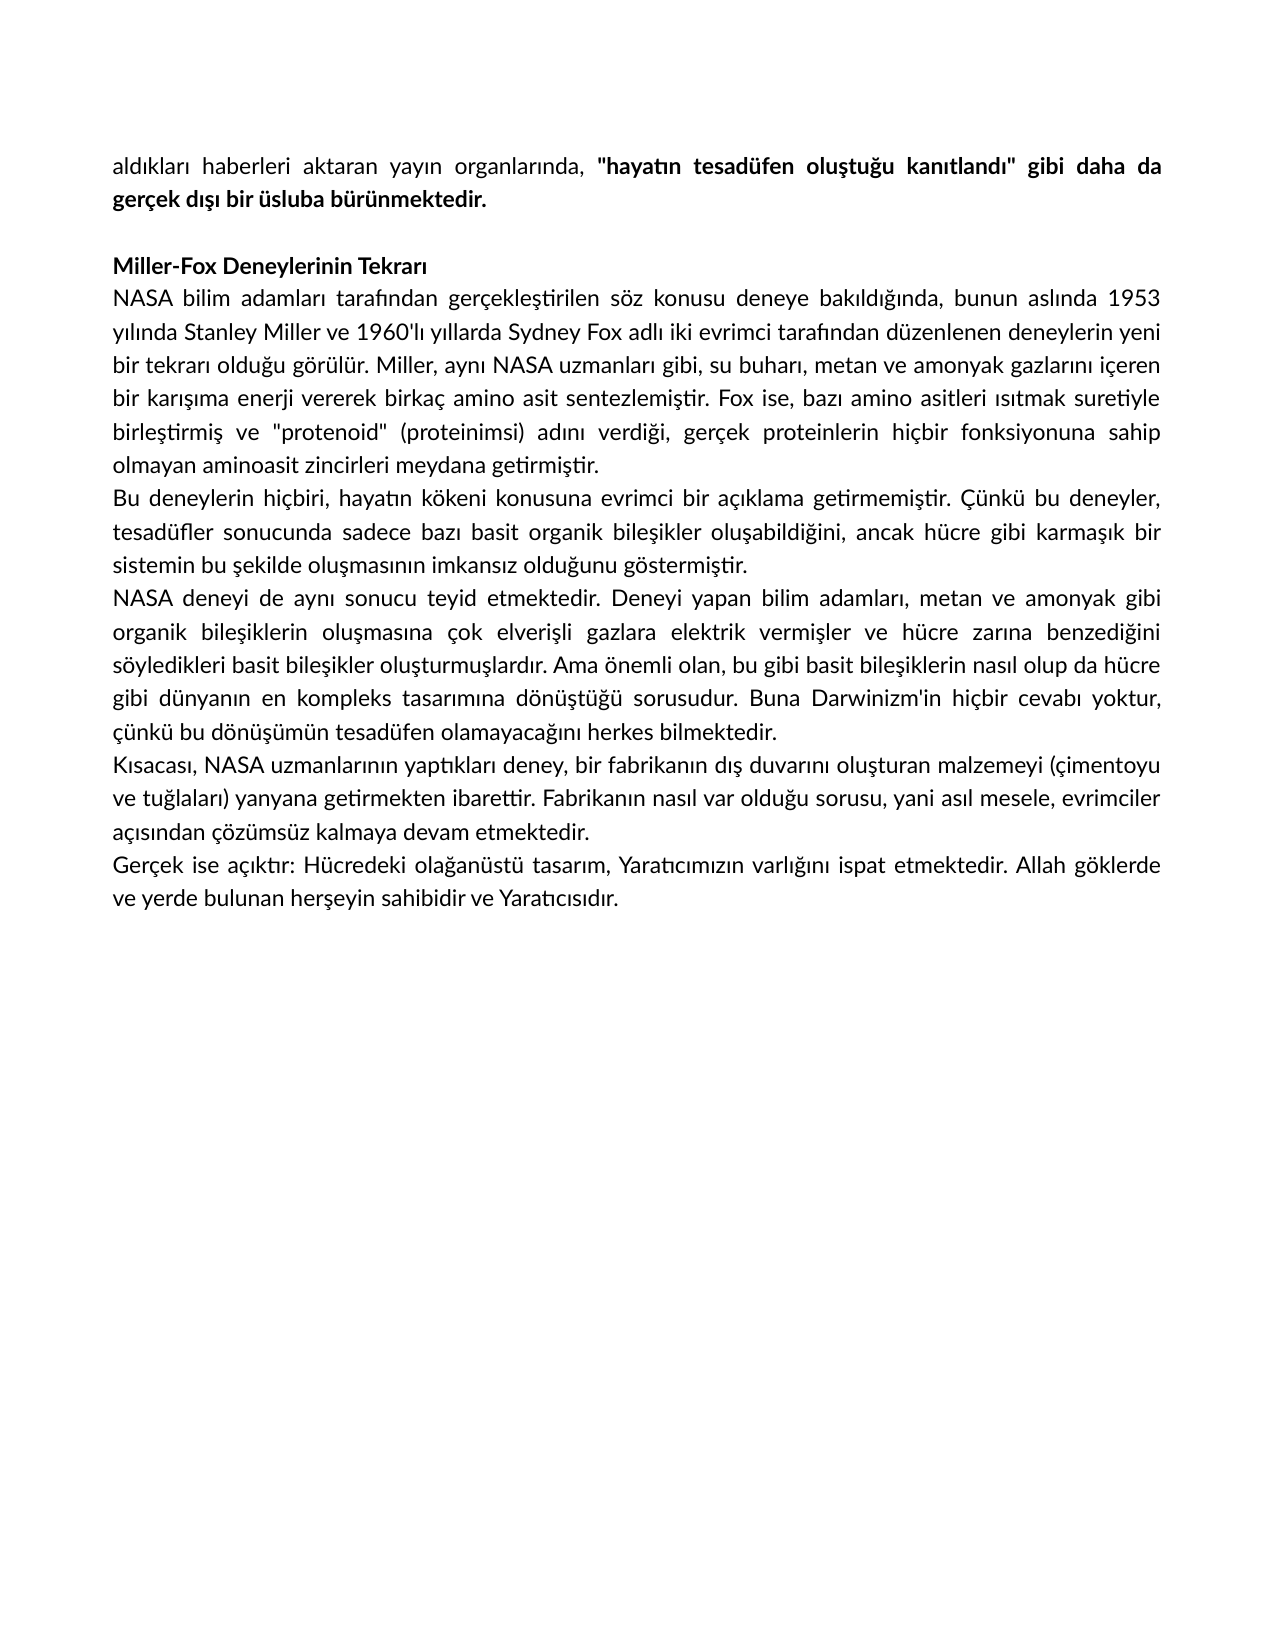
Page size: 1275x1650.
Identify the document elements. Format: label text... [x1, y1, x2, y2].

text aldıkları haberleri aktaran yayın organlarında, "hayatın tesadüfen oluştuğu kanıtlandı" gibi daha da gerçek dışı bir üsluba bürünmektedir. [112, 148, 1162, 214]
text Miller-Fox Deneylerinin Tekrarı [112, 252, 1162, 280]
text Gerçek ise açıktır: Hücredeki olağanüstü tasarım, Yaratıcımızın varlığını ispat etmektedir. Allah göklerde ve yerde bulunan herşeyin sahibidir ve Yaratıcısıdır. [112, 847, 1162, 913]
text Kısacası, NASA uzmanlarının yaptıkları deney, bir fabrikanın dış duvarını oluşturan malzemeyi (çimentoyu ve tuğlaları) yanyana getirmekten ibarettir. Fabrikanın nasıl var olduğu sorusu, yani asıl mesele, evrimciler açısından çözümsüz kalmaya devam etmektedir. [112, 747, 1162, 847]
text Bu deneylerin hiçbiri, hayatın kökeni konusuna evrimci bir açıklama getirmemiştir. Çünkü bu deneyler, tesadüfler sonucunda sadece bazı basit organik bileşikler oluşabildiğini, ancak hücre gibi karmaşık bir sistemin bu şekilde oluşmasının imkansız olduğunu göstermiştir. [112, 480, 1162, 580]
text NASA bilim adamları tarafından gerçekleştirilen söz konusu deneye bakıldığında, bunun aslında 1953 yılında Stanley Miller ve 1960'lı yıllarda Sydney Fox adlı iki evrimci tarafından düzenlenen deneylerin yeni bir tekrarı olduğu görülür. Miller, aynı NASA uzmanları gibi, su buharı, metan ve amonyak gazlarını içeren bir karışıma enerji vererek birkaç amino asit sentezlemiştir. Fox ise, bazı amino asitleri ısıtmak suretiyle birleştirmiş ve "protenoid" (proteinimsi) adını verdiği, gerçek proteinlerin hiçbir fonksiyonuna sahip olmayan aminoasit zincirleri meydana getirmiştir. [112, 280, 1162, 480]
text NASA deneyi de aynı sonucu teyid etmektedir. Deneyi yapan bilim adamları, metan ve amonyak gibi organik bileşiklerin oluşmasına çok elverişli gazlara elektrik vermişler ve hücre zarına benzediğini söyledikleri basit bileşikler oluşturmuşlardır. Ama önemli olan, bu gibi basit bileşiklerin nasıl olup da hücre gibi dünyanın en kompleks tasarımına dönüştüğü sorusudur. Buna Darwinizm'in hiçbir cevabı yoktur, çünkü bu dönüşümün tesadüfen olamayacağını herkes bilmektedir. [112, 580, 1162, 747]
